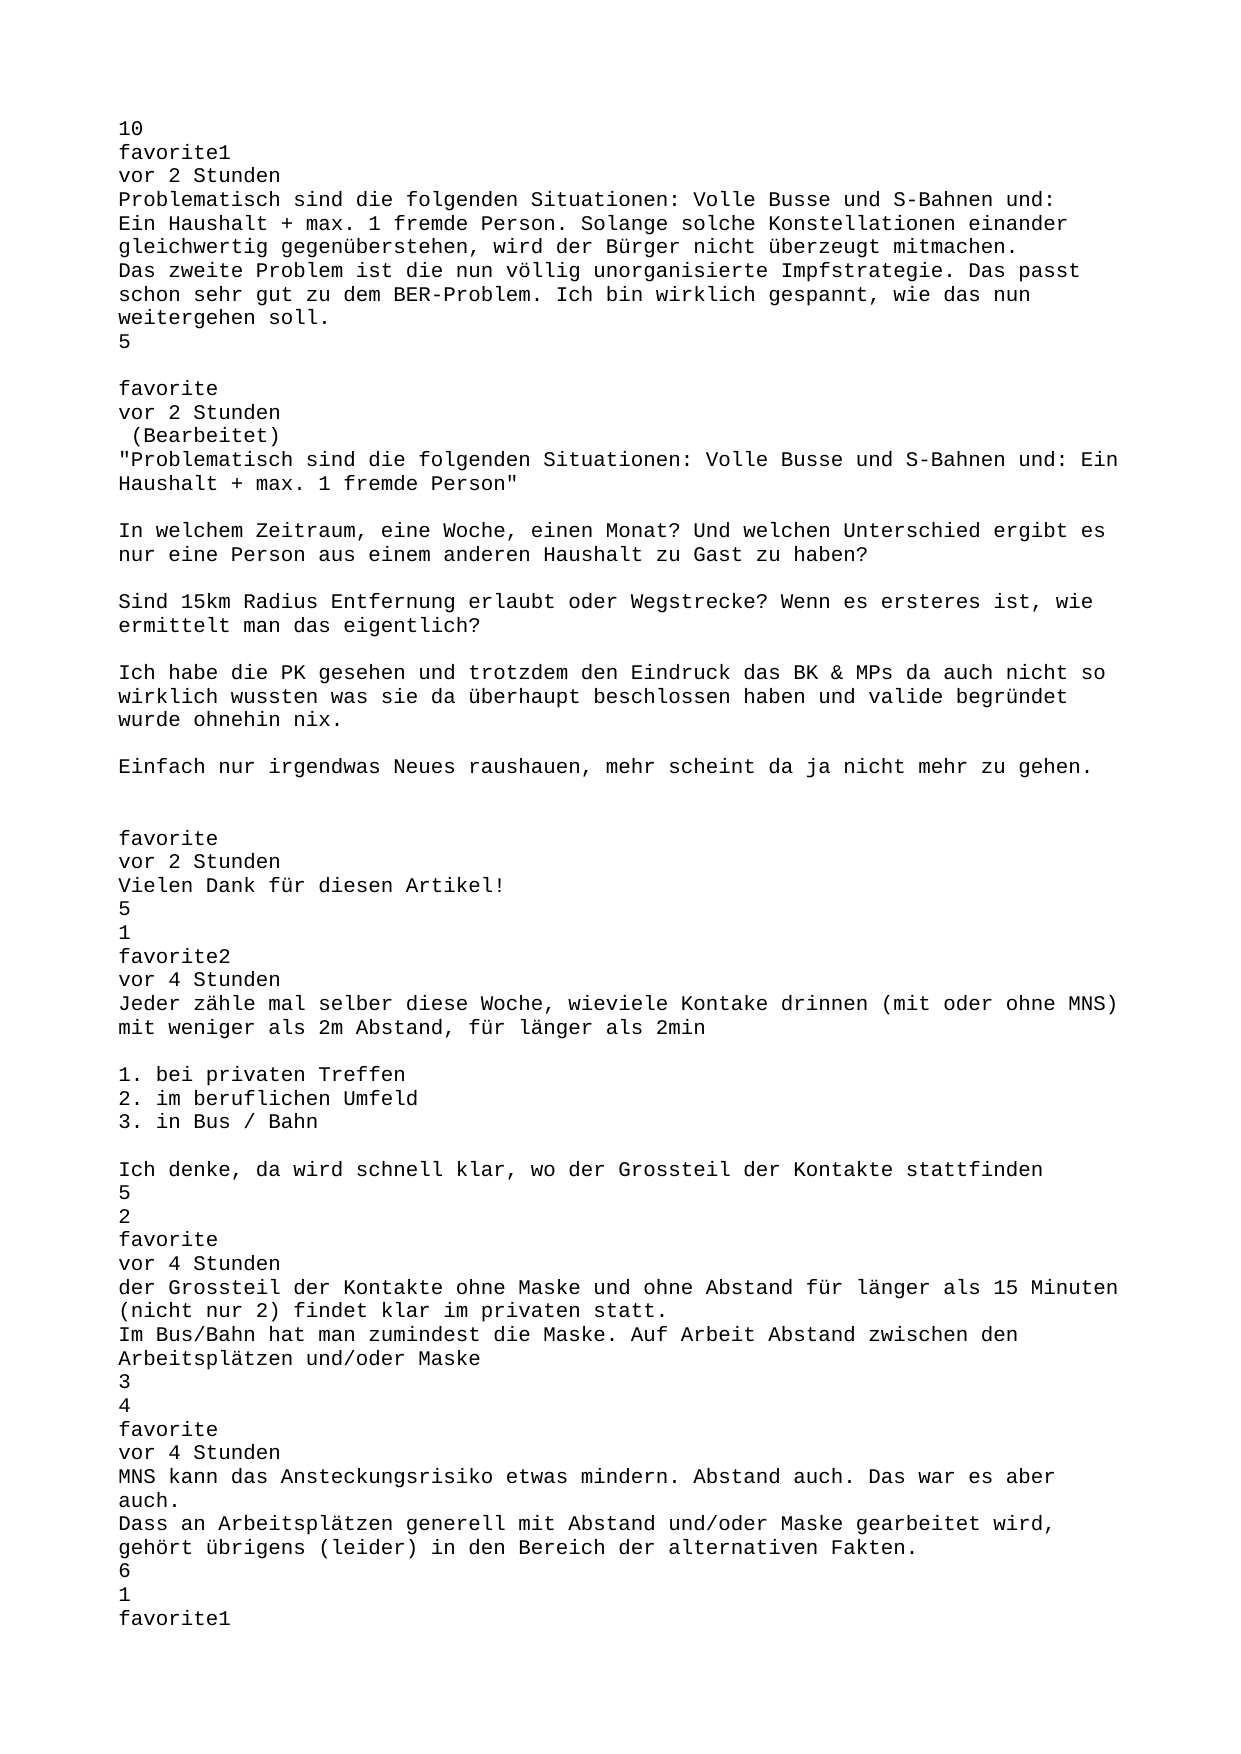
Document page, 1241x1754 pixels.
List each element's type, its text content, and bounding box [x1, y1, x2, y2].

text 3 [118, 1371, 1122, 1395]
text favorite [118, 1419, 1122, 1442]
text Dass an Arbeitsplätzen generell mit Abstand und/oder Maske gearbeitet wird, gehört übrigens (leider) in den Bereich der alternativen Fakten. [118, 1513, 1122, 1561]
text Ich denke, da wird schnell klar, wo der Grossteil der Kontakte stattfinden [118, 1158, 1122, 1182]
text Ein Haushalt + max. 1 fremde Person. Solange solche Konstellationen einander gleichwertig gegenüberstehen, wird der Bürger nicht überzeugt mitmachen. [118, 213, 1122, 260]
text 2 [118, 1206, 1122, 1229]
text Einfach nur irgendwas Neues raushauen, mehr scheint da ja nicht mehr zu gehen. [118, 757, 1122, 780]
text favorite [118, 1229, 1122, 1253]
text vor 4 Stunden [118, 1442, 1122, 1466]
text Problematisch sind die folgenden Situationen: Volle Busse und S-Bahnen und: [118, 189, 1122, 213]
text vor 4 Stunden [118, 969, 1122, 993]
text Sind 15km Radius Entfernung erlaubt oder Wegstrecke? Wenn es ersteres ist, wie ermittelt man das eigentlich? [118, 591, 1122, 638]
text favorite2 [118, 946, 1122, 969]
text Ich habe die PK gesehen und trotzdem den Eindruck das BK & MPs da auch nicht so wirklich wussten was sie da überhaupt beschlossen haben und valide begründet wurde ohnehin nix. [118, 662, 1122, 733]
text "Problematisch sind die folgenden Situationen: Volle Busse und S-Bahnen und: Ein Haushalt + max. 1 fremde Person" [118, 449, 1122, 496]
text 4 [118, 1395, 1122, 1419]
text der Grossteil der Kontakte ohne Maske und ohne Abstand für länger als 15 Minuten (nicht nur 2) findet klar im privaten statt. [118, 1277, 1122, 1324]
text 10 [118, 118, 1122, 142]
text favorite1 [118, 142, 1122, 165]
text Jeder zähle mal selber diese Woche, wieviele Kontake drinnen (mit oder ohne MNS) mit weniger als 2m Abstand, für länger als 2min [118, 993, 1122, 1040]
text favorite1 [118, 1608, 1122, 1631]
text Vielen Dank für diesen Artikel! [118, 875, 1122, 898]
text In welchem Zeitraum, eine Woche, einen Monat? Und welchen Unterschied ergibt es nur eine Person aus einem anderen Haushalt zu Gast zu haben? [118, 520, 1122, 567]
text 1. bei privaten Treffen [118, 1064, 1122, 1088]
text Im Bus/Bahn hat man zumindest die Maske. Auf Arbeit Abstand zwischen den Arbeitsplätzen und/oder Maske [118, 1324, 1122, 1371]
text vor 4 Stunden [118, 1253, 1122, 1277]
text 1 [118, 1584, 1122, 1608]
text Das zweite Problem ist die nun völlig unorganisierte Impfstrategie. Das passt schon sehr gut zu dem BER-Problem. Ich bin wirklich gespannt, wie das nun weitergehen soll. [118, 260, 1122, 331]
text 2. im beruflichen Umfeld [118, 1088, 1122, 1111]
text 5 [118, 898, 1122, 922]
text vor 2 Stunden [118, 851, 1122, 875]
text 5 [118, 331, 1122, 354]
text 3. in Bus / Bahn [118, 1111, 1122, 1135]
text vor 2 Stunden [118, 165, 1122, 189]
text favorite [118, 827, 1122, 851]
text favorite [118, 378, 1122, 402]
text 5 [118, 1182, 1122, 1206]
text 6 [118, 1561, 1122, 1584]
text 1 [118, 922, 1122, 946]
text (Bearbeitet) [118, 426, 1122, 449]
text vor 2 Stunden [118, 402, 1122, 426]
text MNS kann das Ansteckungsrisiko etwas mindern. Abstand auch. Das war es aber auch. [118, 1466, 1122, 1513]
